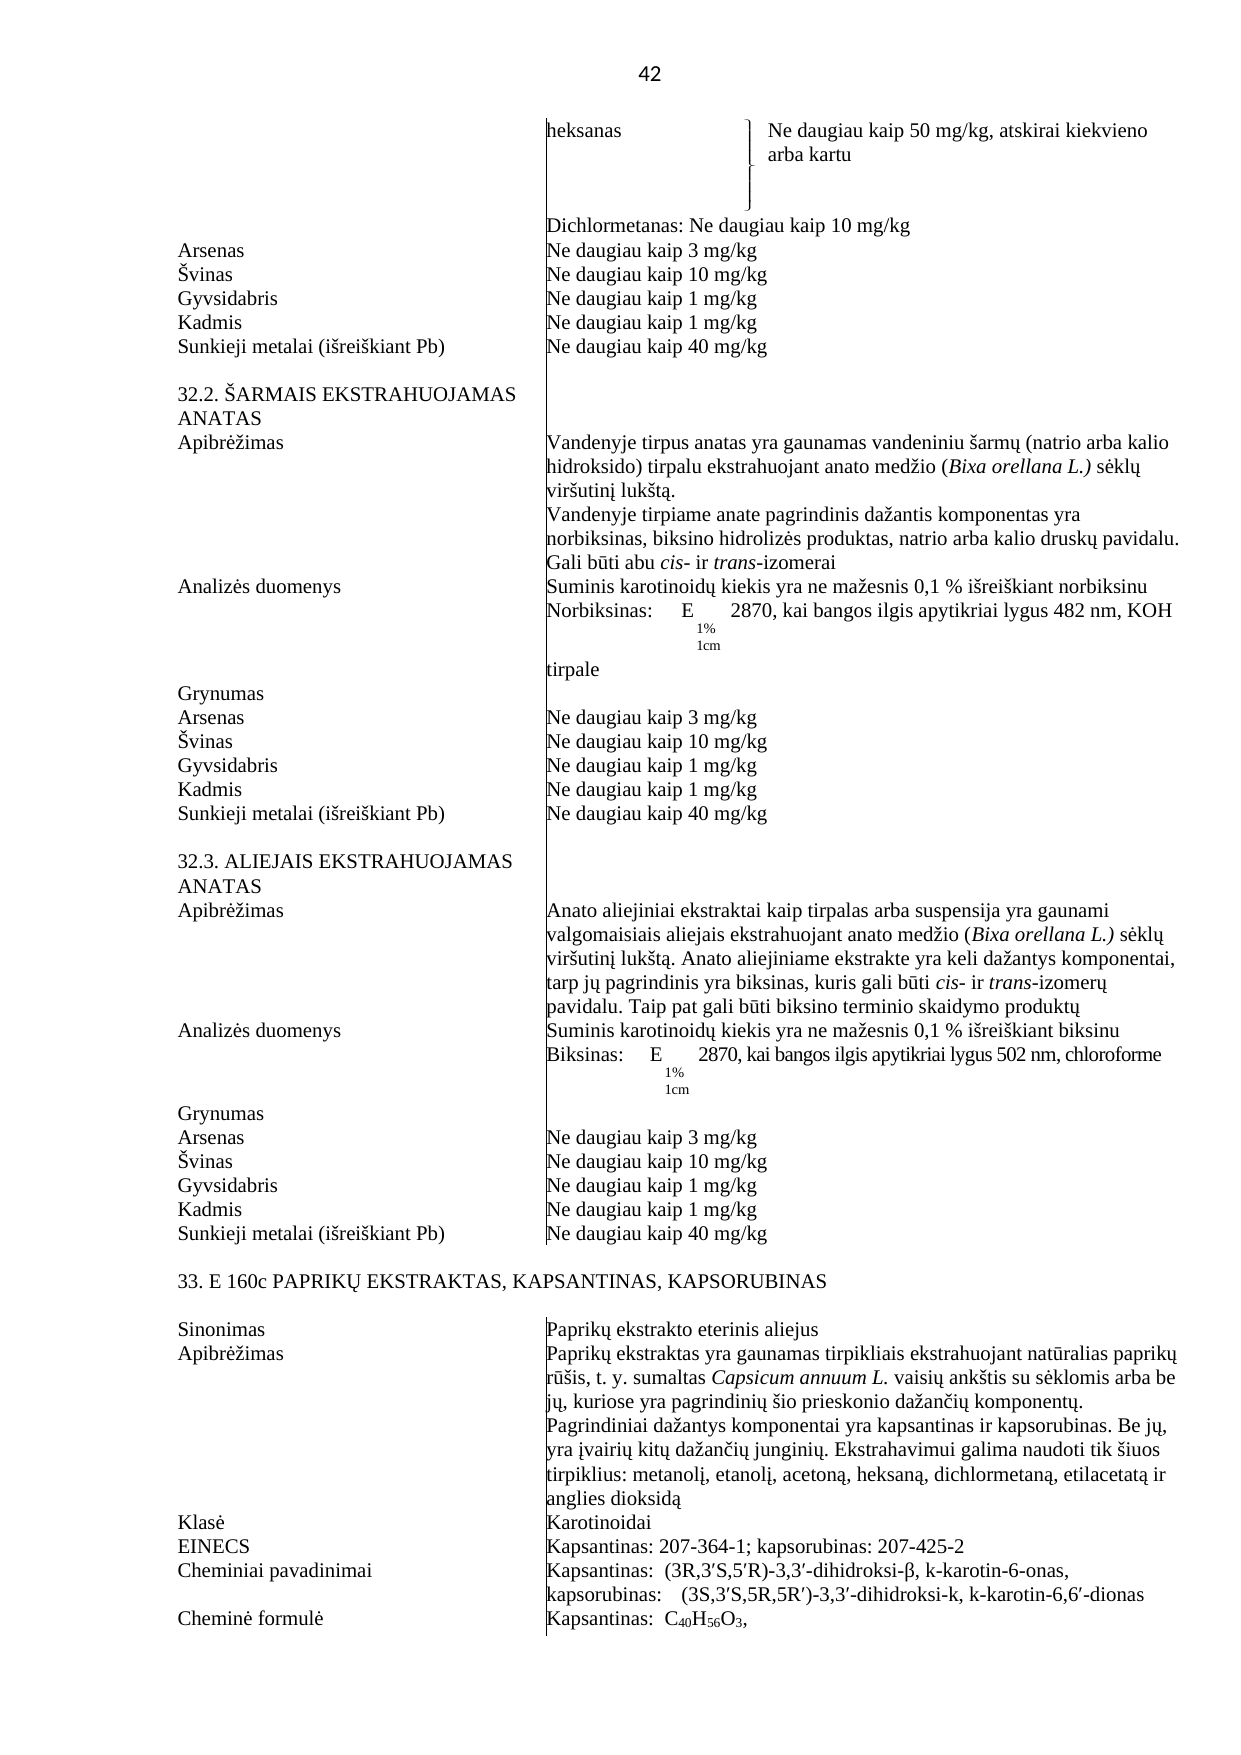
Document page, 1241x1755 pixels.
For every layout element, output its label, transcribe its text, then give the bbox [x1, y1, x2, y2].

table_cell 33. E 160c PAPRIKŲ EKSTRAKTAS, KAPSANTINAS, KAPSORUBINAS [177, 1245, 1181, 1317]
table_cell Suminis karotinoidų kiekis yra ne mažesnis 0,1 % išreiškiant norbiksinu [547, 574, 1181, 598]
table_cell Švinas [177, 262, 546, 286]
table_cell Kapsantinas: 207-364-1; kapsorubinas: 207-425-2 [547, 1534, 1181, 1558]
table_cell Apibrėžimas [177, 1341, 546, 1509]
table_cell Ne daugiau kaip 40 mg/kg [547, 334, 1181, 358]
table_cell Ne daugiau kaip 1 mg/kg [547, 1197, 1181, 1221]
table_cell [547, 1101, 1181, 1124]
table_cell Kadmis [177, 777, 546, 801]
table_cell Paprikų ekstraktas yra gaunamas tirpikliais ekstrahuojant natūralias paprikų rūšis, t. y. sumaltas Capsicum annuum L. vaisių ankštis su sėklomis arba be jų, kuriose yra pagrindinių šio prieskonio dažančių komponentų. Pagrindiniai dažantys komponentai yra kapsantinas ir kapsorubinas. Be jų, yra įvairių kitų dažančių junginių. Ekstrahavimui galima naudoti tik šiuos tirpiklius: metanolį, etanolį, acetoną, heksaną, dichlormetaną, etilacetatą ir anglies dioksidą [547, 1341, 1181, 1509]
table_cell Švinas [177, 1149, 546, 1173]
table_cell Ne daugiau kaip 40 mg/kg [547, 1221, 1181, 1245]
table_cell 32.2. Šarmais ekstrahuojamas anatas [177, 358, 546, 430]
table_cell Ne daugiau kaip 40 mg/kg [547, 801, 1181, 825]
table_cell Ne daugiau kaip 10 mg/kg [547, 1149, 1181, 1173]
table_cell Ne daugiau kaip 50 mg/kg, atskirai kiekvieno arba kartu [768, 118, 1181, 213]
table_cell Grynumas [177, 1101, 546, 1124]
table_cell Vandenyje tirpus anatas yra gaunamas vandeniniu šarmų (natrio arba kalio hidroksido) tirpalu ekstrahuojant anato medžio (Bixa orellana L.) sėklų viršutinį lukštą. Vandenyje tirpiame anate pagrindinis dažantis komponentas yra norbiksinas, biksino hidrolizės produktas, natrio arba kalio druskų pavidalu. Gali būti abu cis- ir trans-izomerai [547, 430, 1181, 574]
table_cell Biksinas: E 2870, kai bangos ilgis apytikriai lygus 502 nm, chloroforme [547, 1042, 1181, 1101]
table_cell Apibrėžimas [177, 898, 546, 1018]
table_cell Švinas [177, 729, 546, 753]
table_cell [547, 825, 1181, 898]
table_cell Arsenas [177, 705, 546, 729]
table_cell heksanas [547, 118, 723, 213]
table_cell Sunkieji metalai (išreiškiant Pb) [177, 334, 546, 358]
table_cell Arsenas [177, 1125, 546, 1149]
table_cell [547, 358, 1181, 430]
table_cell Klasė [177, 1510, 546, 1534]
table_cell Kadmis [177, 310, 546, 334]
table_cell Cheminė formulė [177, 1606, 546, 1636]
table_cell Grynumas [177, 681, 546, 705]
table_cell [177, 118, 546, 237]
table_cell Kapsantinas: C40H56O3, [547, 1606, 1181, 1636]
table_cell Gyvsidabris [177, 753, 546, 777]
table_cell Dichlormetanas: Ne daugiau kaip 10 mg/kg [547, 214, 1181, 237]
table_cell Analizės duomenys [177, 1018, 546, 1101]
table_cell Sinonimas [177, 1317, 546, 1341]
table_cell Ne daugiau kaip 1 mg/kg [547, 1173, 1181, 1197]
table_cell Ne daugiau kaip 1 mg/kg [547, 310, 1181, 334]
table_cell Arsenas [177, 238, 546, 262]
table_cell Gyvsidabris [177, 286, 546, 310]
table_cell Suminis karotinoidų kiekis yra ne mažesnis 0,1 % išreiškiant biksinu [547, 1018, 1181, 1042]
table_cell Sunkieji metalai (išreiškiant Pb) [177, 801, 546, 825]
table_cell Ne daugiau kaip 3 mg/kg [547, 1125, 1181, 1149]
table_cell Kadmis [177, 1197, 546, 1221]
table_cell 32.3. Aliejais ekstrahuojamas anatas [177, 825, 546, 898]
table_cell Sunkieji metalai (išreiškiant Pb) [177, 1221, 546, 1245]
table_cell [723, 118, 768, 213]
table_cell Kapsantinas: (3R,3′S,5′R)-3,3′-dihidroksi-β, k-karotin-6-onas, kapsorubinas: (3S,3′S,5R,5R′)-3,3′-dihidroksi-k, k-karotin-6,6′-dionas [547, 1558, 1181, 1606]
table_cell Ne daugiau kaip 1 mg/kg [547, 286, 1181, 310]
table_cell Analizės duomenys [177, 574, 546, 681]
table_cell Apibrėžimas [177, 430, 546, 574]
table_cell Ne daugiau kaip 10 mg/kg [547, 729, 1181, 753]
table_cell Cheminiai pavadinimai [177, 1558, 546, 1606]
table_cell Anato aliejiniai ekstraktai kaip tirpalas arba suspensija yra gaunami valgomaisiais aliejais ekstrahuojant anato medžio (Bixa orellana L.) sėklų viršutinį lukštą. Anato aliejiniame ekstrakte yra keli dažantys komponentai, tarp jų pagrindinis yra biksinas, kuris gali būti cis- ir trans-izomerų pavidalu. Taip pat gali būti biksino terminio skaidymo produktų [547, 898, 1181, 1018]
table_cell Ne daugiau kaip 3 mg/kg [547, 705, 1181, 729]
table_cell Ne daugiau kaip 1 mg/kg [547, 777, 1181, 801]
table_cell Ne daugiau kaip 1 mg/kg [547, 753, 1181, 777]
table_cell Ne daugiau kaip 10 mg/kg [547, 262, 1181, 286]
table_cell [547, 681, 1181, 705]
table_cell Ne daugiau kaip 3 mg/kg [547, 238, 1181, 262]
table_cell Paprikų ekstrakto eterinis aliejus [547, 1317, 1181, 1341]
table_cell Gyvsidabris [177, 1173, 546, 1197]
table_cell EINECS [177, 1534, 546, 1558]
table_cell Karotinoidai [547, 1510, 1181, 1534]
table_cell Norbiksinas: E 2870, kai bangos ilgis apytikriai lygus 482 nm, KOH tirpale [547, 599, 1181, 681]
